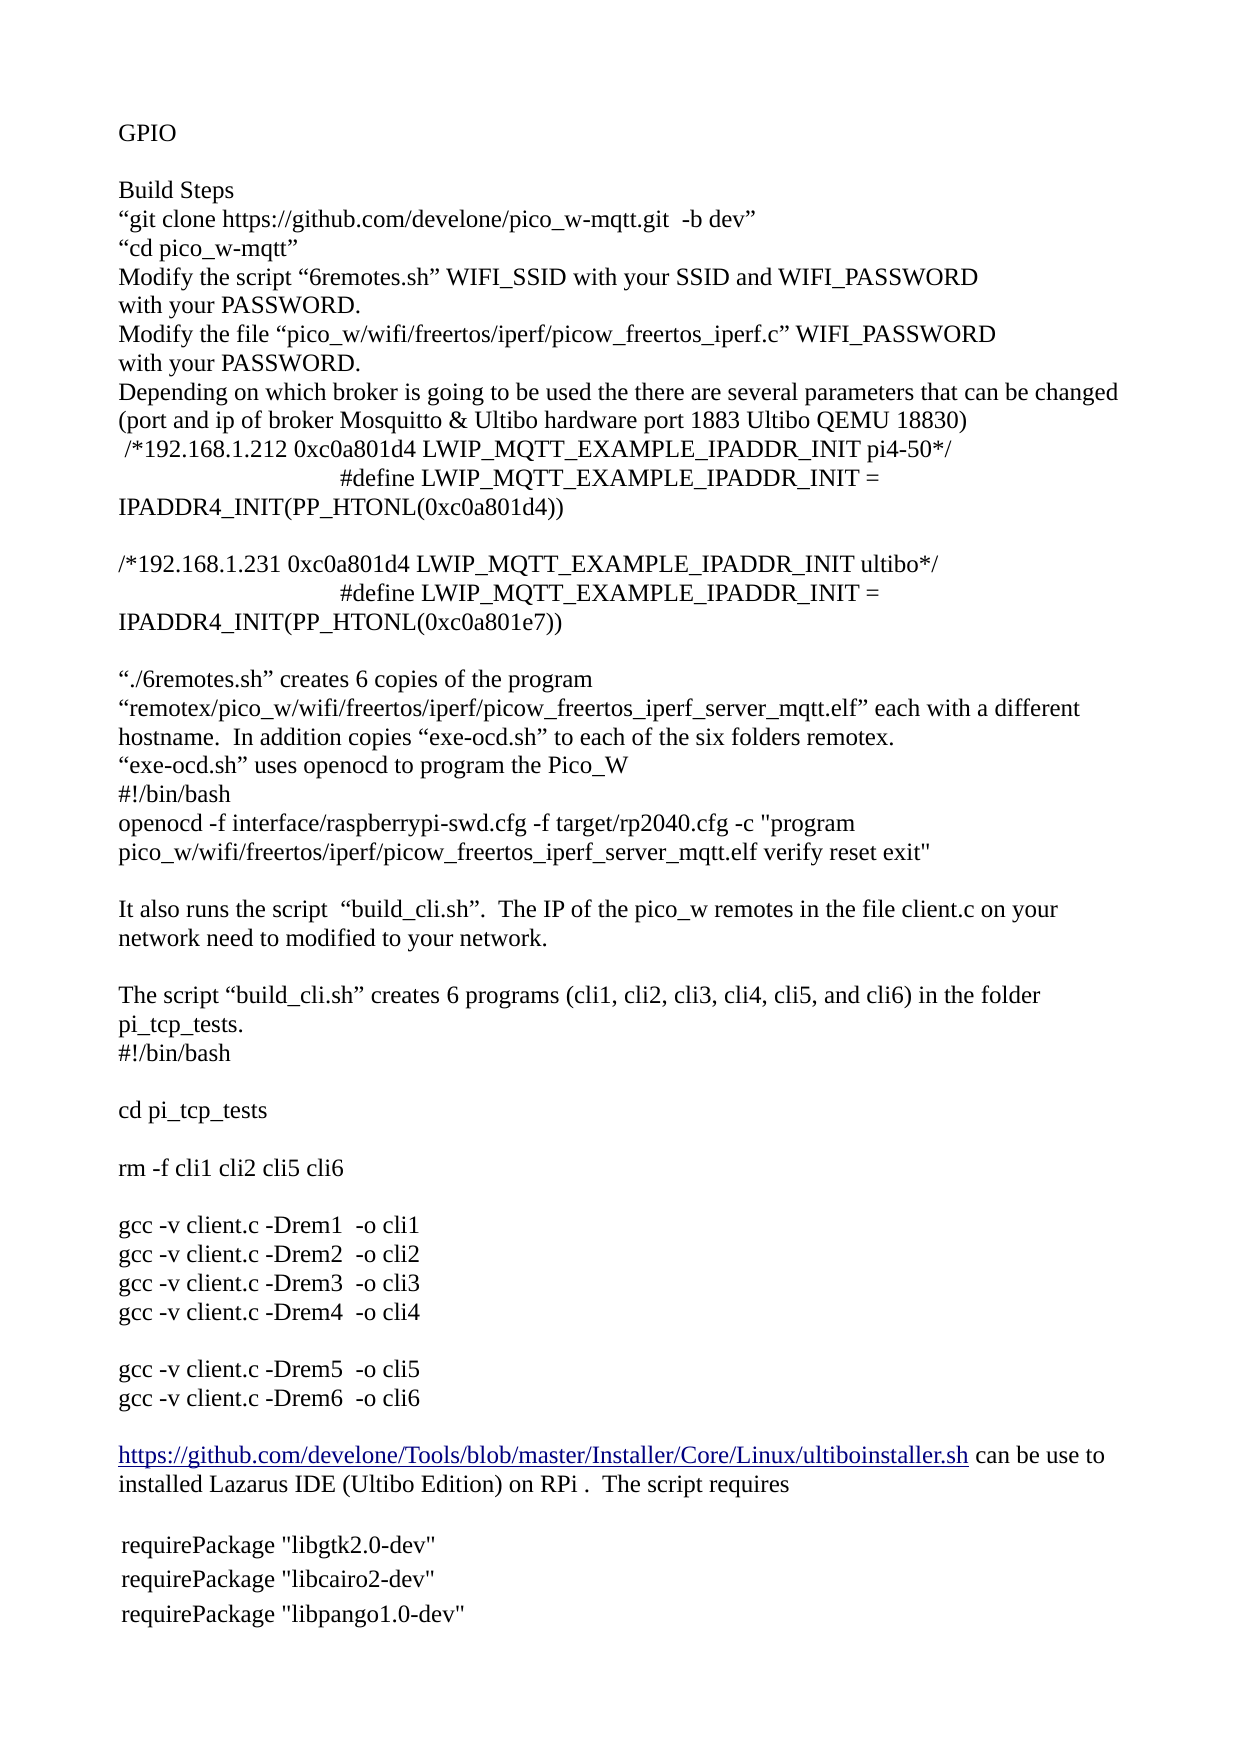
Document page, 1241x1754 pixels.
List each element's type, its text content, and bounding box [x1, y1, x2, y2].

text gcc -v client.c -Drem3 -o cli3 [118, 1268, 1122, 1297]
text with your PASSWORD. [118, 348, 1122, 377]
text gcc -v client.c -Drem1 -o cli1 [118, 1211, 1122, 1239]
text Modify the script “6remotes.sh” WIFI_SSID with your SSID and WIFI_PASSWORD [118, 262, 1122, 291]
text GPIO [118, 118, 1122, 147]
text rm -f cli1 cli2 cli5 cli6 [118, 1153, 1122, 1182]
text “exe-ocd.sh” uses openocd to program the Pico_W [118, 751, 1122, 779]
text Build Steps [118, 176, 1122, 204]
text gcc -v client.c -Drem4 -o cli4 [118, 1297, 1122, 1326]
text It also runs the script “build_cli.sh”. The IP of the pico_w remotes in the file client.c on your network need to modified to your network. [118, 894, 1122, 952]
text Depending on which broker is going to be used the there are several parameters that can be changed (port and ip of broker Mosquitto & Ultibo hardware port 1883 Ultibo QEMU 18830) [118, 377, 1122, 434]
text cd pi_tcp_tests [118, 1096, 1122, 1124]
text gcc -v client.c -Drem6 -o cli6 [118, 1383, 1122, 1412]
text openocd -f interface/raspberrypi-swd.cfg -f target/rp2040.cfg -c "program pico_w/wifi/freertos/iperf/picow_freertos_iperf_server_mqtt.elf verify reset exit" [118, 808, 1122, 866]
text #!/bin/bash [118, 779, 1122, 808]
text “./6remotes.sh” creates 6 copies of the program “remotex/pico_w/wifi/freertos/iperf/picow_freertos_iperf_server_mqtt.elf” each with a different [118, 664, 1122, 722]
table_header requirePackage "libcairo2-dev" [118, 1561, 449, 1596]
text #!/bin/bash [118, 1038, 1122, 1067]
text /*192.168.1.231 0xc0a801d4 LWIP_MQTT_EXAMPLE_IPADDR_INIT ultibo*/ [118, 549, 1122, 578]
text #define LWIP_MQTT_EXAMPLE_IPADDR_INIT = IPADDR4_INIT(PP_HTONL(0xc0a801e7)) [118, 578, 1122, 636]
text /*192.168.1.212 0xc0a801d4 LWIP_MQTT_EXAMPLE_IPADDR_INIT pi4-50*/ [118, 434, 1122, 463]
text “git clone https://github.com/develone/pico_w-mqtt.git -b dev” [118, 204, 1122, 233]
text gcc -v client.c -Drem2 -o cli2 [118, 1239, 1122, 1268]
text Modify the file “pico_w/wifi/freertos/iperf/picow_freertos_iperf.c” WIFI_PASSWORD [118, 319, 1122, 348]
table_header requirePackage "libgtk2.0-dev" [118, 1527, 450, 1561]
text “cd pico_w-mqtt” [118, 233, 1122, 262]
text gcc -v client.c -Drem5 -o cli5 [118, 1354, 1122, 1383]
text #define LWIP_MQTT_EXAMPLE_IPADDR_INIT = IPADDR4_INIT(PP_HTONL(0xc0a801d4)) [118, 463, 1122, 521]
text with your PASSWORD. [118, 291, 1122, 319]
text The script “build_cli.sh” creates 6 programs (cli1, cli2, cli3, cli4, cli5, and cli6) in the folder pi_tcp_tests. [118, 981, 1122, 1038]
table_header requirePackage "libpango1.0-dev" [118, 1596, 479, 1631]
text https://github.com/develone/Tools/blob/master/Installer/Core/Linux/ultiboinstaller.sh can be use to installed Lazarus IDE (Ultibo Edition) on RPi . The script requires [118, 1441, 1122, 1498]
text hostname. In addition copies “exe-ocd.sh” to each of the six folders remotex. [118, 722, 1122, 751]
